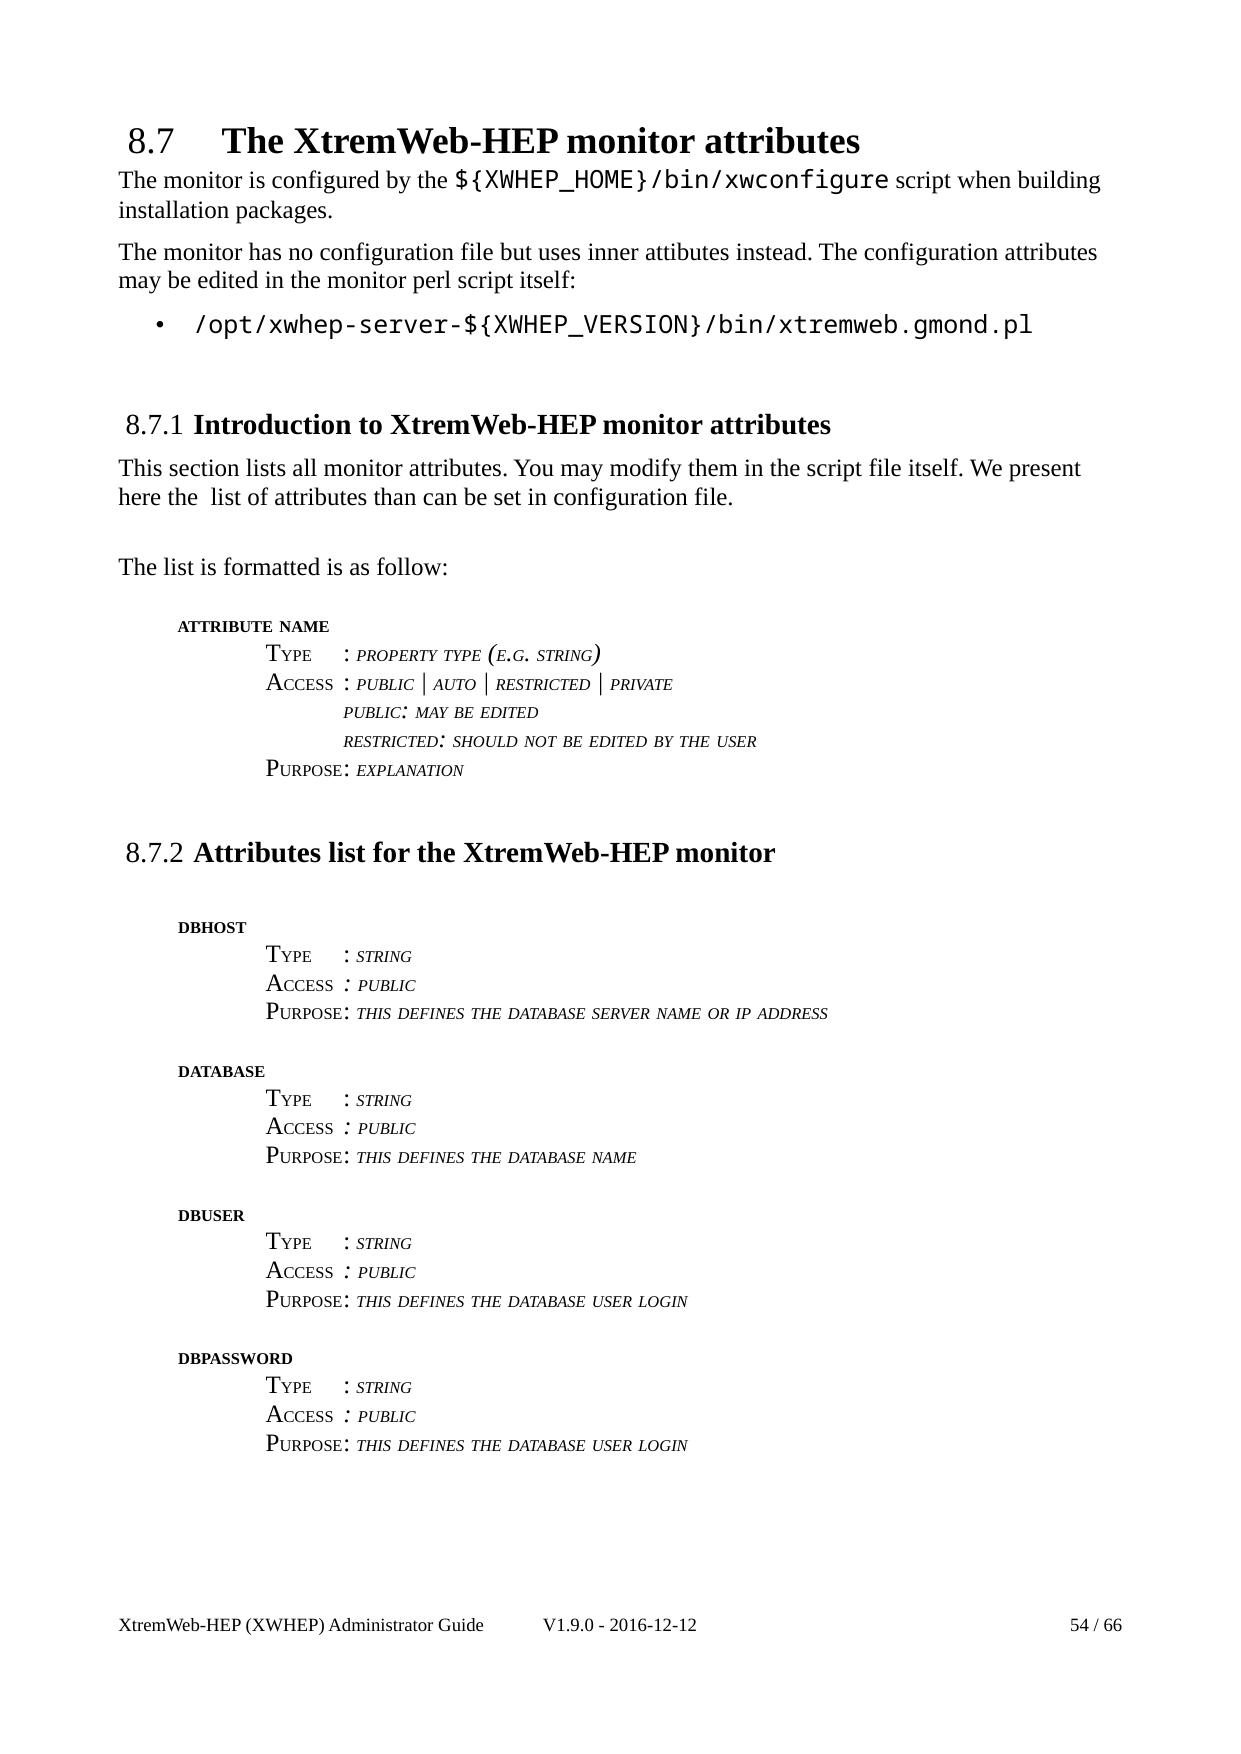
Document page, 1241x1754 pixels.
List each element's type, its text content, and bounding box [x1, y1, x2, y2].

text The monitor has no configuration file but uses inner attibutes instead. The configuration attributes may be edited in the monitor perl script itself: [118, 237, 1122, 294]
text dbuser [178, 1198, 1122, 1226]
text Type : string [265, 1226, 1122, 1255]
text Purpose : explanation [265, 753, 1122, 782]
text attribute name [177, 609, 1122, 638]
text Purpose : this defines the database server name or ip address [265, 996, 1122, 1025]
text Purpose : this defines the database name [265, 1140, 1122, 1169]
subtitle Attributes list for the XtremWeb-HEP monitor [118, 835, 1122, 869]
subtitle Introduction to XtremWeb-HEP monitor attributes [118, 407, 1122, 440]
text dbpassword [178, 1341, 1122, 1370]
text The list is formatted is as follow: [118, 552, 1122, 580]
text This section lists all monitor attributes. You may modify them in the script file itself. We present here the list of attributes than can be set in configuration file. [118, 453, 1122, 510]
text Access : public [265, 968, 1122, 996]
text Access : public [265, 1255, 1122, 1284]
text Access : public [265, 1111, 1122, 1140]
text dbhost [178, 910, 1122, 939]
list /opt/xwhep-server-${XWHEP_VERSION}/bin/xtremweb.gmond.pl [156, 307, 1122, 341]
text Purpose : this defines the database user login [265, 1428, 1122, 1456]
text database [178, 1054, 1122, 1083]
text Purpose : this defines the database user login [265, 1284, 1122, 1313]
subtitle The XtremWeb-HEP monitor attributes [118, 118, 1122, 161]
text Access : public [265, 1399, 1122, 1428]
text restricted: should not be edited by the user [265, 724, 1122, 753]
text Access : public | auto | restricted | private [265, 667, 1122, 695]
text Type : property type (e.g. string) [265, 638, 1122, 667]
text Type : string [265, 939, 1122, 968]
text public: may be edited [265, 695, 1122, 724]
text Type : string [265, 1083, 1122, 1111]
text The monitor is configured by the ${XWHEP_HOME}/bin/xwconfigure script when building installation packages. [118, 161, 1122, 224]
text Type : string [265, 1370, 1122, 1399]
